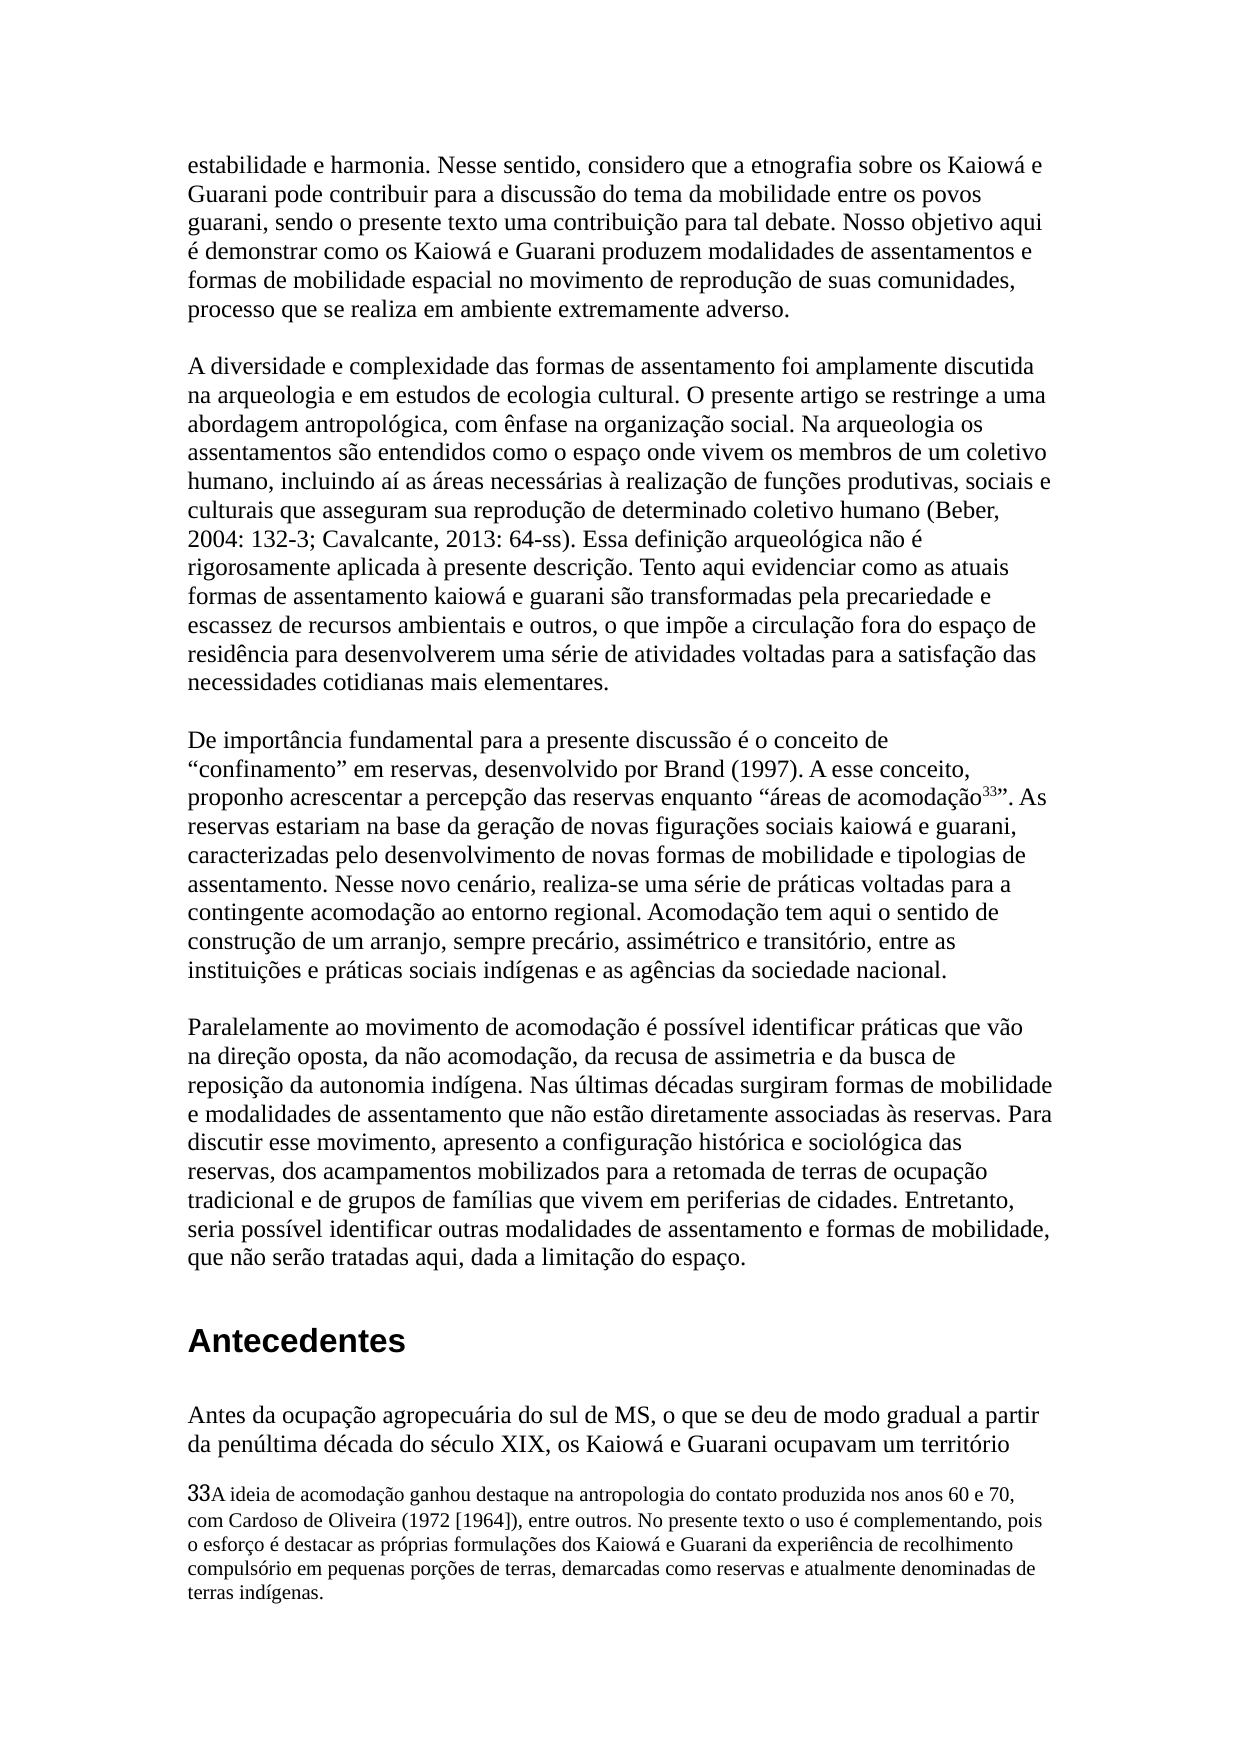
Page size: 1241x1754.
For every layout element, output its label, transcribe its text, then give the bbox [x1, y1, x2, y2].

text Paralelamente ao movimento de acomodação é possível identificar práticas que vão na direção oposta, da não acomodação, da recusa de assimetria e da busca de reposição da autonomia indígena. Nas últimas décadas surgiram formas de mobilidade e modalidades de assentamento que não estão diretamente associadas às reservas. Para discutir esse movimento, apresento a configuração histórica e sociológica das reservas, dos acampamentos mobilizados para a retomada de terras de ocupação tradicional e de grupos de famílias que vivem em periferias de cidades. Entretanto, seria possível identificar outras modalidades de assentamento e formas de mobilidade, que não serão tratadas aqui, dada a limitação do espaço. [187, 1012, 1053, 1271]
text A diversidade e complexidade das formas de assentamento foi amplamente discutida na arqueologia e em estudos de ecologia cultural. O presente artigo se restringe a uma abordagem antropológica, com ênfase na organização social. Na arqueologia os assentamentos são entendidos como o espaço onde vivem os membros de um coletivo humano, incluindo aí as áreas necessárias à realização de funções produtivas, sociais e culturais que asseguram sua reprodução de determinado coletivo humano (Beber, 2004: 132-3; Cavalcante, 2013: 64-ss). Essa definição arqueológica não é rigorosamente aplicada à presente descrição. Tento aqui evidenciar como as atuais formas de assentamento kaiowá e guarani são transformadas pela precariedade e escassez de recursos ambientais e outros, o que impõe a circulação fora do espaço de residência para desenvolverem uma série de atividades voltadas para a satisfação das necessidades cotidianas mais elementares. [187, 351, 1053, 696]
text De importância fundamental para a presente discussão é o conceito de “confinamento” em reservas, desenvolvido por Brand (1997). A esse conceito, proponho acrescentar a percepção das reservas enquanto “áreas de acomodação”. As reservas estariam na base da geração de novas figurações sociais kaiowá e guarani, caracterizadas pelo desenvolvimento de novas formas de mobilidade e tipologias de assentamento. Nesse novo cenário, realiza-se uma série de práticas voltadas para a contingente acomodação ao entorno regional. Acomodação tem aqui o sentido de construção de um arranjo, sempre precário, assimétrico e transitório, entre as instituições e práticas sociais indígenas e as agências da sociedade nacional. [187, 725, 1053, 984]
text Antecedentes [187, 1321, 1053, 1359]
text A ideia de acomodação ganhou destaque na antropologia do contato produzida nos anos 60 e 70, com Cardoso de Oliveira (1972 [1964]), entre outros. No presente texto o uso é complementando, pois o esforço é destacar as próprias formulações dos Kaiowá e Guarani da experiência de recolhimento compulsório em pequenas porções de terras, demarcadas como reservas e atualmente denominadas de terras indígenas. [187, 1479, 1053, 1604]
text estabilidade e harmonia. Nesse sentido, considero que a etnografia sobre os Kaiowá e Guarani pode contribuir para a discussão do tema da mobilidade entre os povos guarani, sendo o presente texto uma contribuição para tal debate. Nosso objetivo aqui é demonstrar como os Kaiowá e Guarani produzem modalidades de assentamentos e formas de mobilidade espacial no movimento de reprodução de suas comunidades, processo que se realiza em ambiente extremamente adverso. [187, 150, 1053, 322]
text Antes da ocupação agropecuária do sul de MS, o que se deu de modo gradual a partir da penúltima década do século XIX, os Kaiowá e Guarani ocupavam um território [187, 1401, 1053, 1458]
